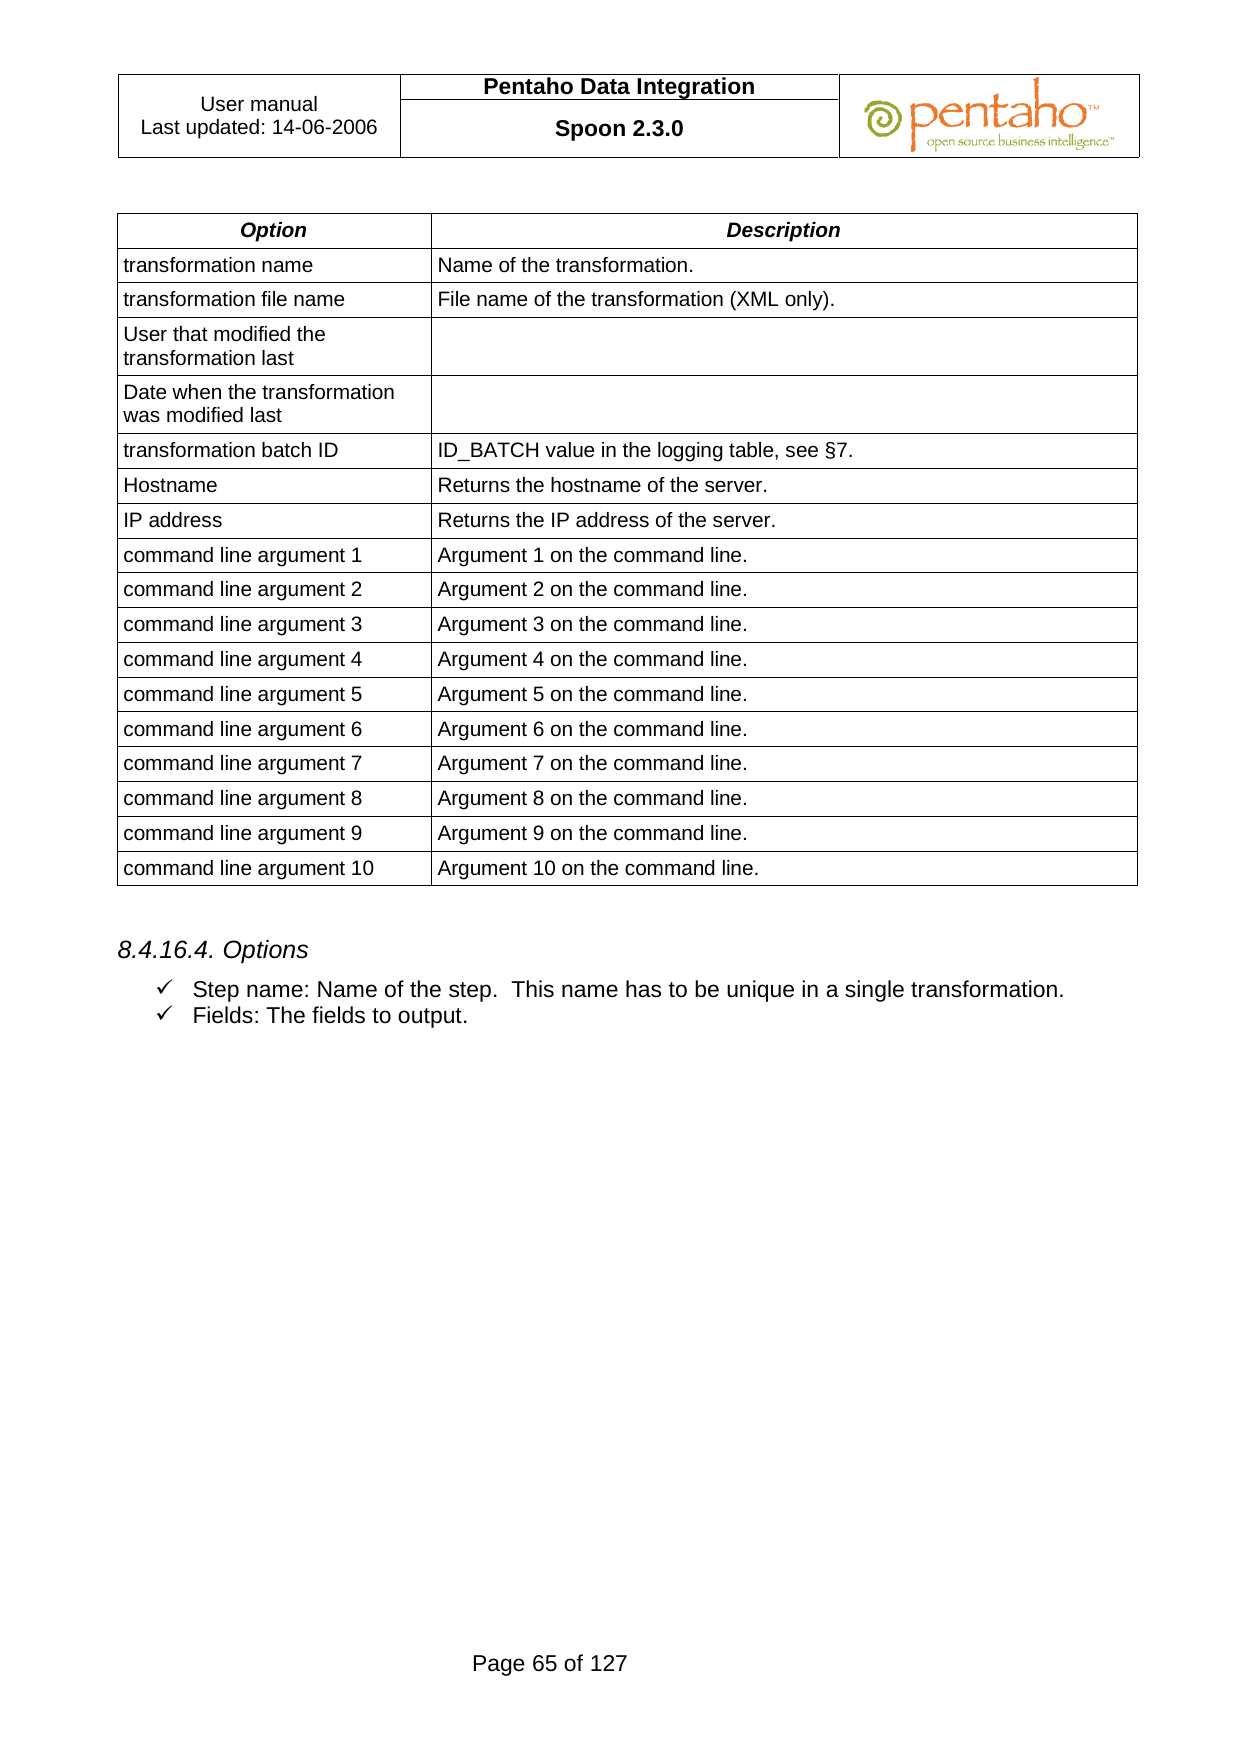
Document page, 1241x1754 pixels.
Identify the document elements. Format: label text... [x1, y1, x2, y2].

table_cell Argument 5 on the command line. [432, 678, 1137, 711]
table_cell command line argument 7 [118, 747, 431, 781]
table_cell command line argument 2 [118, 573, 431, 607]
table_cell Returns the hostname of the server. [432, 469, 1137, 503]
table_cell Argument 10 on the command line. [432, 852, 1137, 885]
table_cell transformation name [118, 249, 431, 282]
subtitle Options [117, 936, 1137, 964]
table_cell User that modified the transformation last [118, 318, 431, 375]
table_cell command line argument 9 [118, 817, 431, 851]
table_cell Argument 3 on the command line. [432, 608, 1137, 642]
table_cell Date when the transformation was modified last [118, 376, 431, 433]
table_cell command line argument 8 [118, 782, 431, 816]
table_cell Returns the IP address of the server. [432, 504, 1137, 538]
table_header Option [118, 214, 431, 248]
list Step name: Name of the step. This name has to be unique in a single transformation. [155, 977, 1137, 1002]
table_cell command line argument 4 [118, 643, 431, 677]
table_cell command line argument 6 [118, 712, 431, 746]
table_cell Argument 2 on the command line. [432, 573, 1137, 607]
list Fields: The fields to output. [155, 1002, 1137, 1028]
table_cell Name of the transformation. [432, 249, 1137, 282]
table_cell command line argument 3 [118, 608, 431, 642]
table_cell transformation file name [118, 283, 431, 317]
table_cell Argument 4 on the command line. [432, 643, 1137, 677]
table_cell command line argument 10 [118, 852, 431, 885]
table_cell transformation batch ID [118, 434, 431, 468]
table_cell [432, 376, 1137, 433]
table_cell File name of the transformation (XML only). [432, 283, 1137, 317]
table_header Description [432, 214, 1137, 248]
table_cell Argument 6 on the command line. [432, 712, 1137, 746]
table_cell command line argument 1 [118, 539, 431, 572]
table_cell ID_BATCH value in the logging table, see §7. [432, 434, 1137, 468]
table_cell Argument 9 on the command line. [432, 817, 1137, 851]
table_cell Argument 8 on the command line. [432, 782, 1137, 816]
table_cell IP address [118, 504, 431, 538]
table_cell command line argument 5 [118, 678, 431, 711]
table_cell [432, 318, 1137, 375]
table_cell Hostname [118, 469, 431, 503]
table_cell Argument 1 on the command line. [432, 539, 1137, 572]
table_cell Argument 7 on the command line. [432, 747, 1137, 781]
